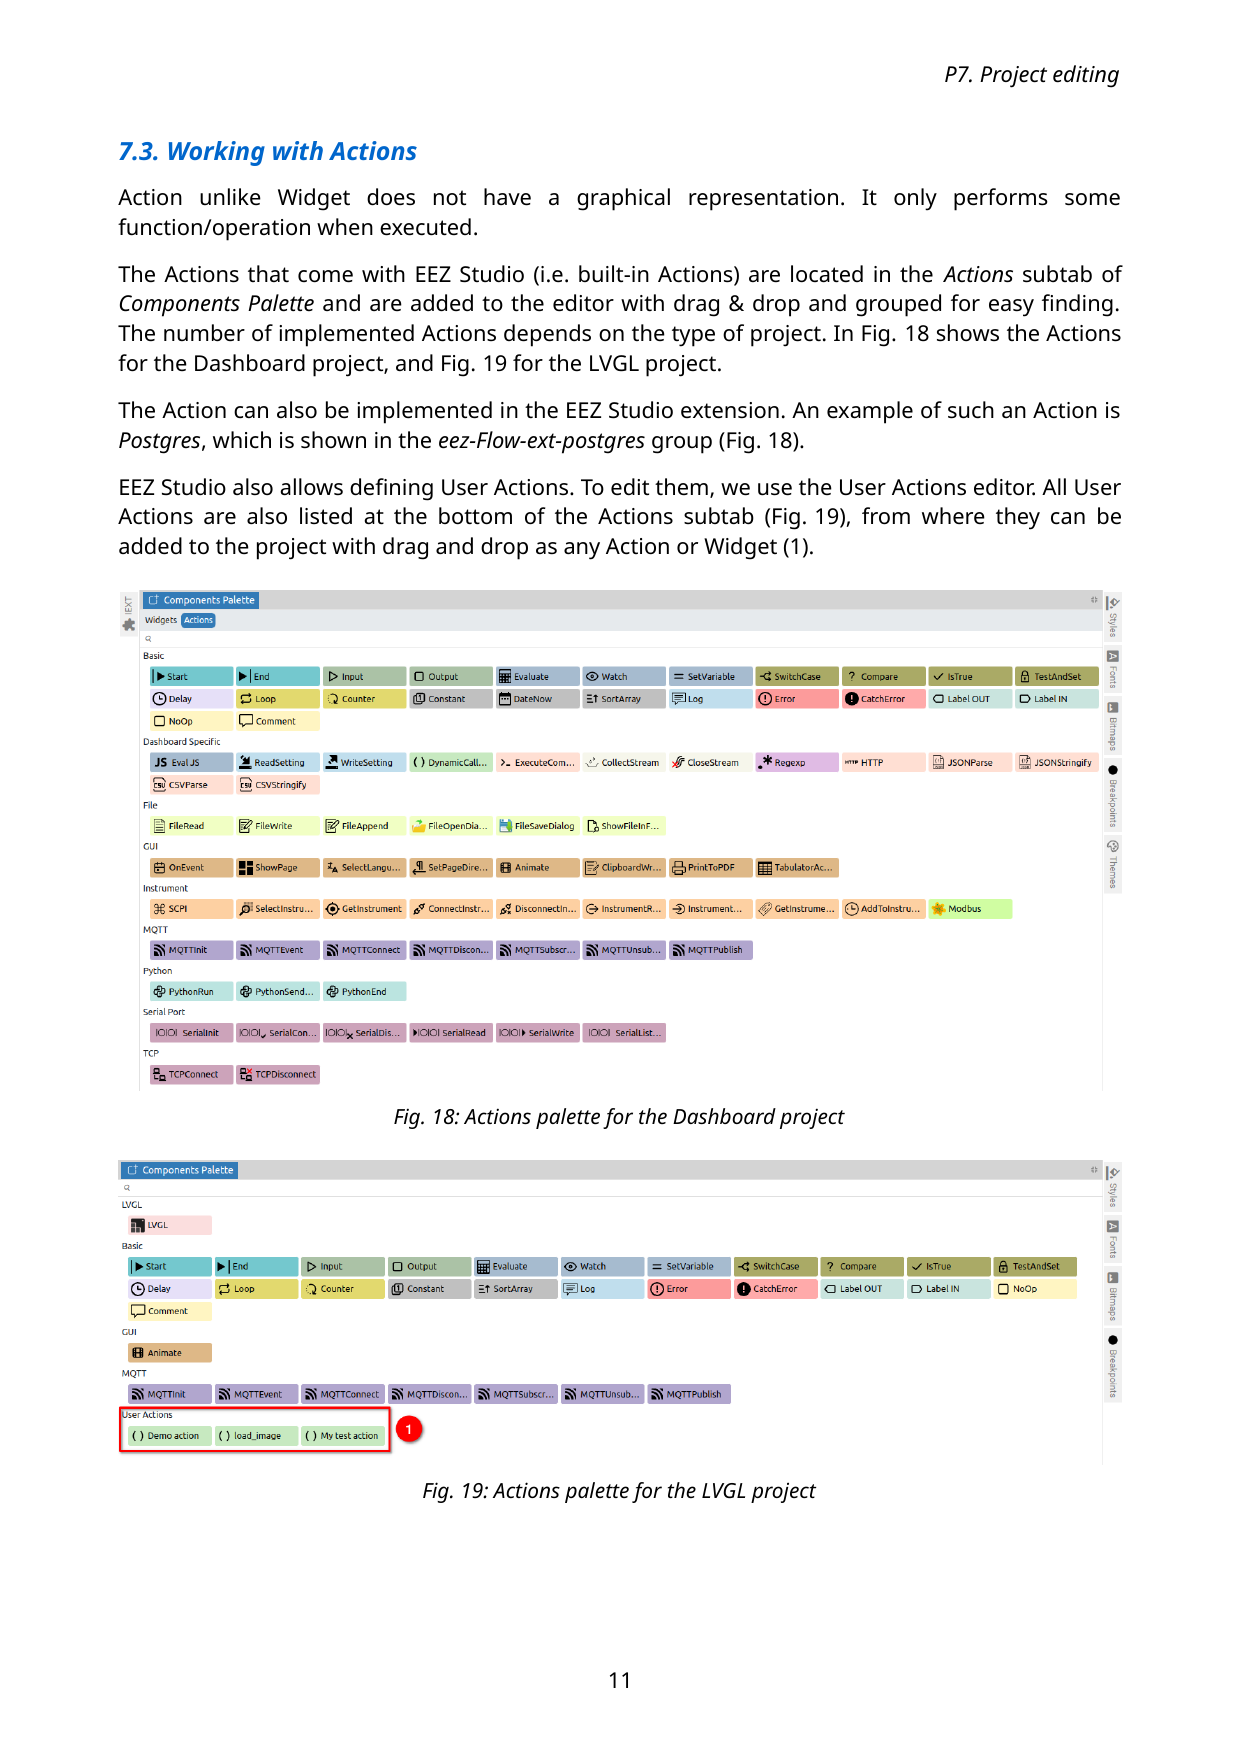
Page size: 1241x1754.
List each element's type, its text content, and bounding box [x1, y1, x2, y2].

text The Action can also be implemented in the EEZ Studio extension. An example of such an Action is Postgres, which is shown in the eez-Flow-ext-postgres group (Fig. 18). [118, 395, 1122, 454]
text Fig. 19: Actions palette for the LVGL project [118, 1465, 1122, 1505]
subtitle Working with Actions [118, 133, 1122, 167]
text EEZ Studio also allows defining User Actions. To edit them, we use the User Actions editor. All User Actions are also listed at the bottom of the Actions subtab (Fig. 19), from where they can be added to the project with drag and drop as any Action or Widget (1). [118, 472, 1122, 561]
text The Actions that come with EEZ Studio (i.e. built-in Actions) are located in the Actions subtab of Components Palette and are added to the editor with drag & drop and grouped for easy finding. The number of implemented Actions depends on the type of project. In Fig. 18 shows the Actions for the Dashboard project, and Fig. 19 for the LVGL project. [118, 259, 1122, 378]
picture [118, 1160, 1123, 1465]
text Action unlike Widget does not have a graphical representation. It only performs some function/operation when executed. [118, 182, 1122, 242]
text Fig. 18: Actions palette for the Dashboard project [118, 1091, 1122, 1131]
picture [118, 590, 1123, 1091]
